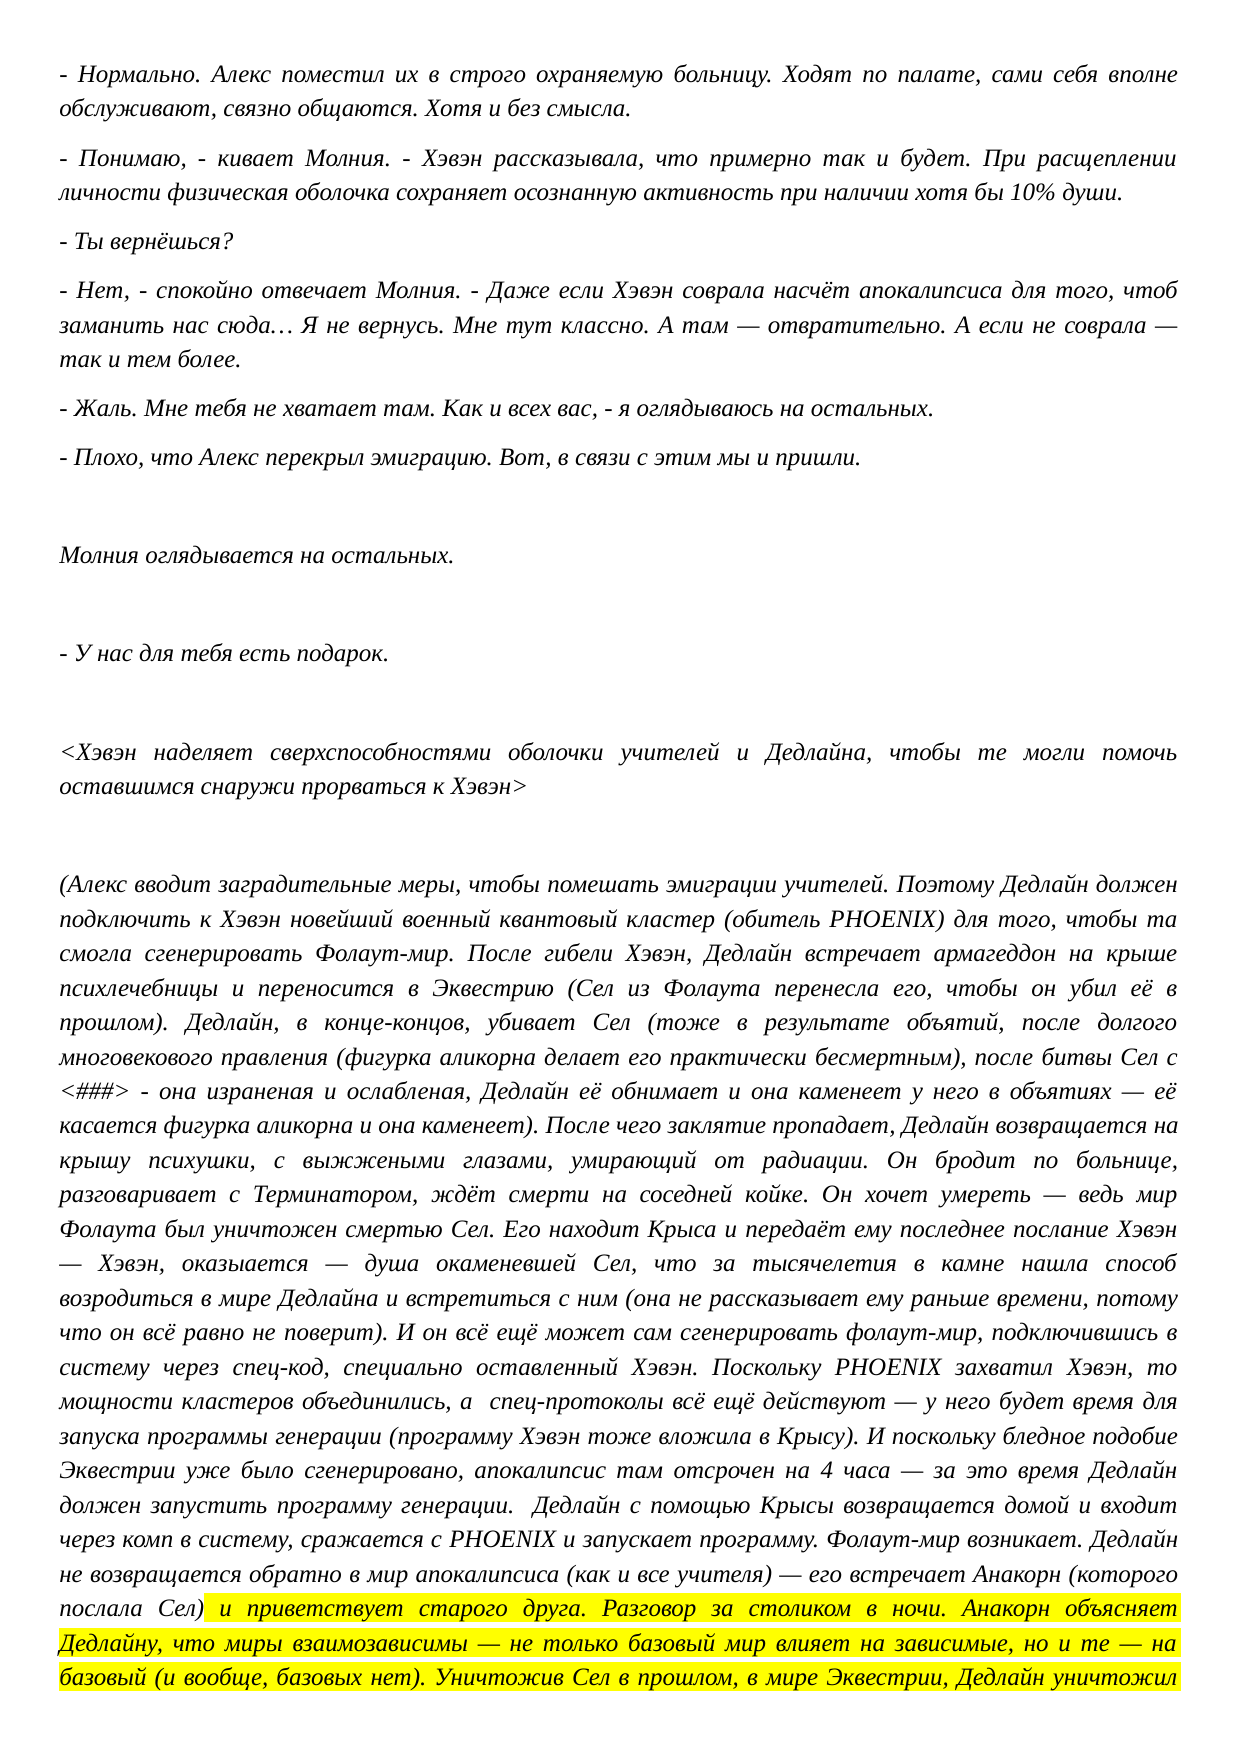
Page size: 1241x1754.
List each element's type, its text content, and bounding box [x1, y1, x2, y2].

text - Жаль. Мне тебя не хватает там. Как и всех вас, - я оглядываюсь на остальных. [59, 393, 1181, 422]
text - Понимаю, - кивает Молния. - Хэвэн рассказывала, что примерно так и будет. При расщеплении личности физическая оболочка сохраняет осознанную активность при наличии хотя бы 10% души. [59, 143, 1181, 206]
text - Нет, - спокойно отвечает Молния. - Даже если Хэвэн соврала насчёт апокалипсиса для того, чтоб заманить нас сюда… Я не вернусь. Мне тут классно. А там — отвратительно. А если не соврала — так и тем более. [59, 275, 1181, 373]
text (Алекс вводит заградительные меры, чтобы помешать эмиграции учителей. Поэтому Дедлайн должен подключить к Хэвэн новейший военный квантовый кластер (обитель PHOENIX) для того, чтобы та смогла сгенерировать Фолаут-мир. После гибели Хэвэн, Дедлайн встречает армагеддон на крыше психлечебницы и переносится в Эквестрию (Сел из Фолаута перенесла его, чтобы он убил её в прошлом). Дедлайн, в конце-концов, убивает Сел (тоже в результате объятий, после долгого многовекового правления (фигурка аликорна делает его практически бесмертным), после битвы Сел с <###> - она израненая и ослабленая, Дедлайн её обнимает и она каменеет у него в объятиях — её касается фигурка аликорна и она каменеет). После чего заклятие пропадает, Дедлайн возвращается на крышу психушки, с выжжеными глазами, умирающий от радиации. Он бродит по больнице, разговаривает с Терминатором, ждёт смерти на соседней койке. Он хочет умереть — ведь мир Фолаута был уничтожен смертью Сел. Его находит Крыса и передаёт ему последнее послание Хэвэн — Хэвэн, оказыается — душа окаменевшей Сел, что за тысячелетия в камне нашла способ возродиться в мире Дедлайна и встретиться с ним (она не рассказывает ему раньше времени, потому что он всё равно не поверит). И он всё ещё может сам сгенерировать фолаут-мир, подключившись в систему через спец-код, специально оставленный Хэвэн. Поскольку PHOENIX захватил Хэвэн, то мощности кластеров объединились, а спец-протоколы всё ещё действуют — у него будет время для запуска программы генерации (программу Хэвэн тоже вложила в Крысу). И поскольку бледное подобие Эквестрии уже было сгенерировано, апокалипсис там отсрочен на 4 часа — за это время Дедлайн должен запустить программу генерации. Дедлайн с помощью Крысы возвращается домой и входит через комп в систему, сражается с PHOENIX и запускает программу. Фолаут-мир возникает. Дедлайн не возвращается обратно в мир апокалипсиса (как и все учителя) — его встречает Анакорн (которого послала Сел) и приветствует старого друга. Разговор за столиком в ночи. Анакорн объясняет Дедлайну, что миры взаимозависимы — не только базовый мир влияет на зависимые, но и те — на базовый (и вообще, базовых нет). Уничтожив Сел в прошлом, в мире Эквестрии, Дедлайн уничтожил [59, 869, 1181, 1691]
text <Хэвэн наделяет сверхспособностями оболочки учителей и Дедлайна, чтобы те могли помочь оставшимся снаружи прорваться к Хэвэн> [59, 737, 1181, 800]
text - Плохо, что Алекс перекрыл эмиграцию. Вот, в связи с этим мы и пришли. [59, 442, 1181, 471]
text - Нормально. Алекс поместил их в строго охраняемую больницу. Ходят по палате, сами себя вполне обслуживают, связно общаются. Хотя и без смысла. [59, 59, 1181, 122]
text - У нас для тебя есть подарок. [59, 638, 1181, 667]
text Молния оглядывается на остальных. [59, 540, 1181, 569]
text - Ты вернёшься? [59, 226, 1181, 255]
